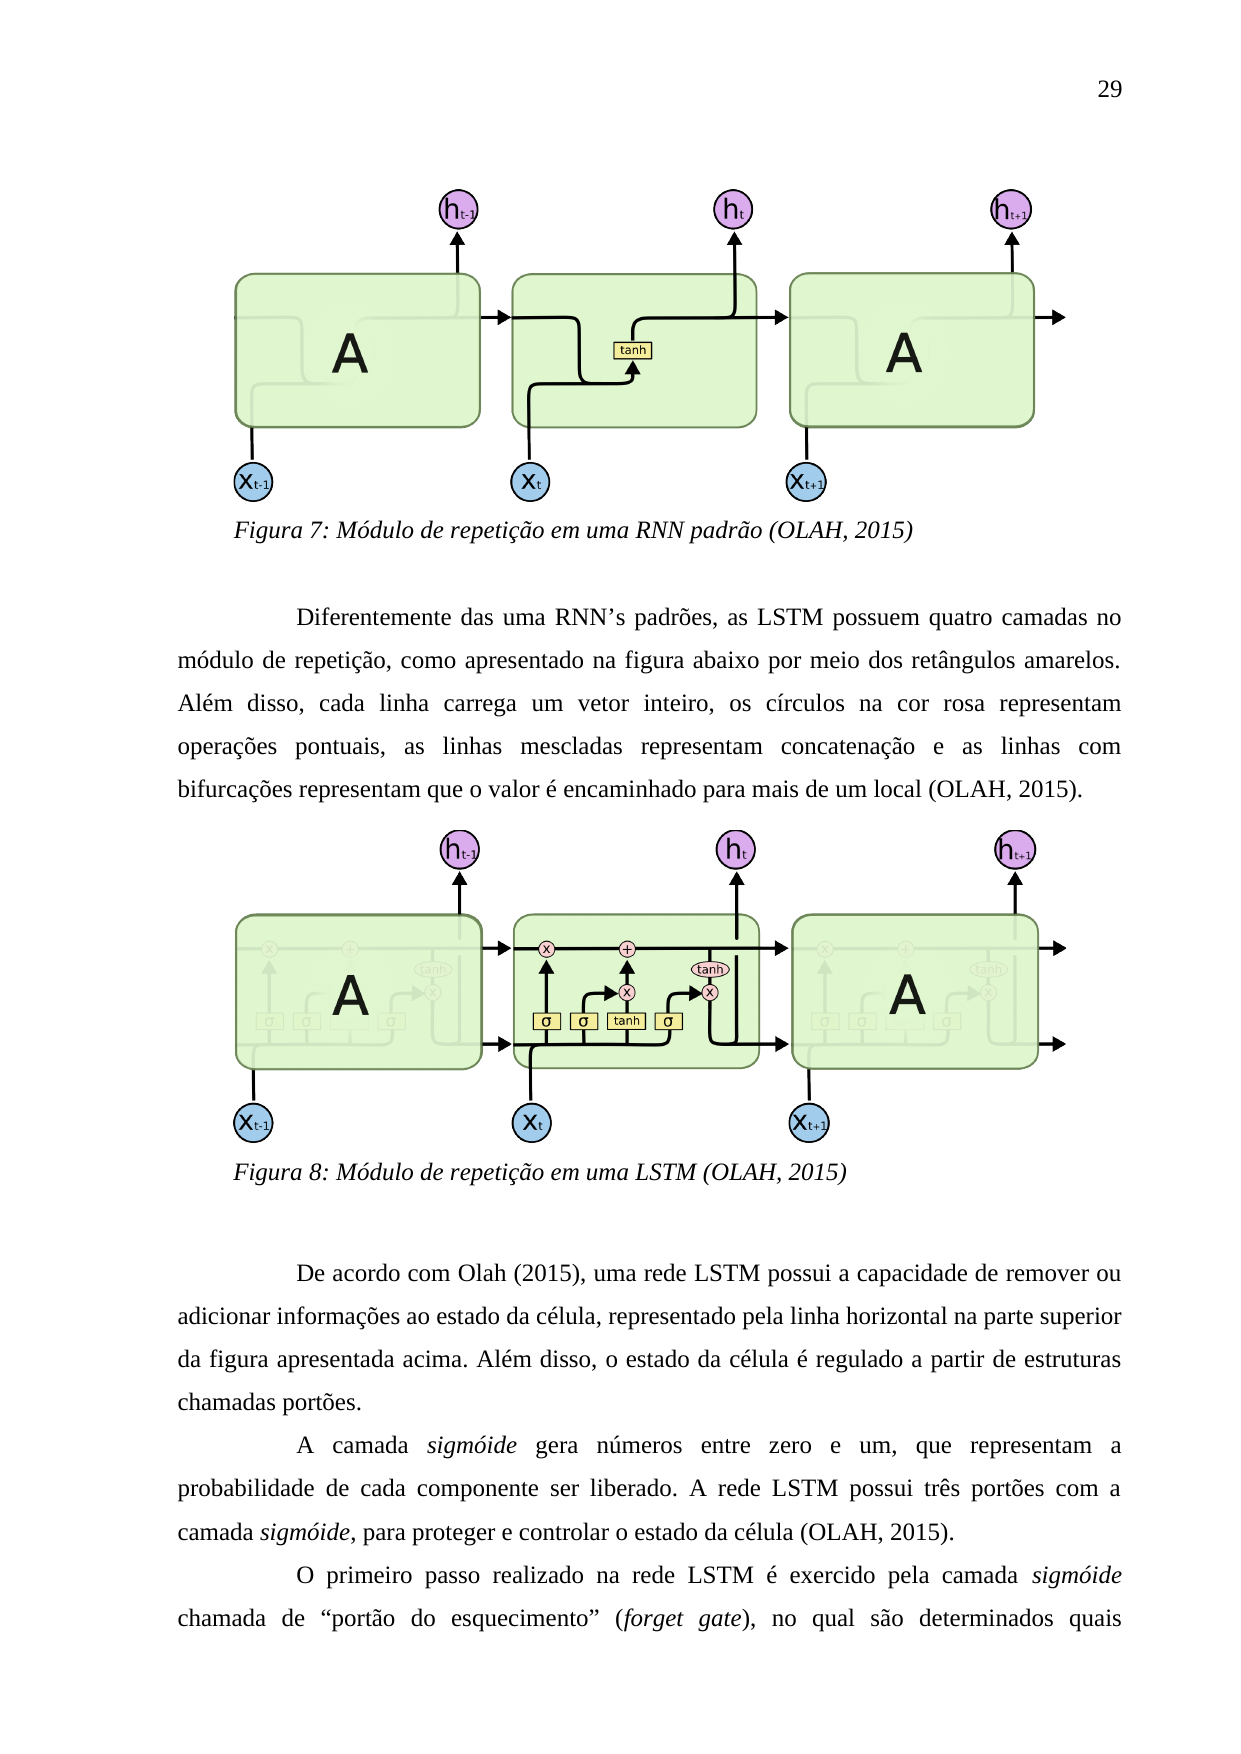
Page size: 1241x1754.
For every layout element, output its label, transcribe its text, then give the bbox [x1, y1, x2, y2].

text O primeiro passo realizado na rede LSTM é exercido pela camada sigmóide chamada de “portão do esquecimento” (forget gate), no qual são determinados quais [177, 1560, 1122, 1632]
text Figura 8: Módulo de repetição em uma LSTM (OLAH, 2015) [233, 1143, 1066, 1186]
text Diferentemente das uma RNN’s padrões, as LSTM possuem quatro camadas no módulo de repetição, como apresentado na figura abaixo por meio dos retângulos amarelos. Além disso, cada linha carrega um vetor inteiro, os círculos na cor rosa representam operações pontuais, as linhas mescladas representam concatenação e as linhas com bifurcações representam que o valor é encaminhado para mais de um local (OLAH, 2015). [177, 602, 1122, 803]
text A camada sigmóide gera números entre zero e um, que representam a probabilidade de cada componente ser liberado. A rede LSTM possui três portões com a camada sigmóide, para proteger e controlar o estado da célula (OLAH, 2015). [177, 1430, 1122, 1545]
picture [233, 830, 1067, 1143]
text De acordo com Olah (2015), uma rede LSTM possui a capacidade de remover ou adicionar informações ao estado da célula, representado pela linha horizontal na parte superior da figura apresentada acima. Além disso, o estado da célula é regulado a partir de estruturas chamadas portões. [177, 1258, 1122, 1416]
picture [233, 189, 1066, 502]
text Figura 7: Módulo de repetição em uma RNN padrão (OLAH, 2015) [233, 502, 1066, 544]
